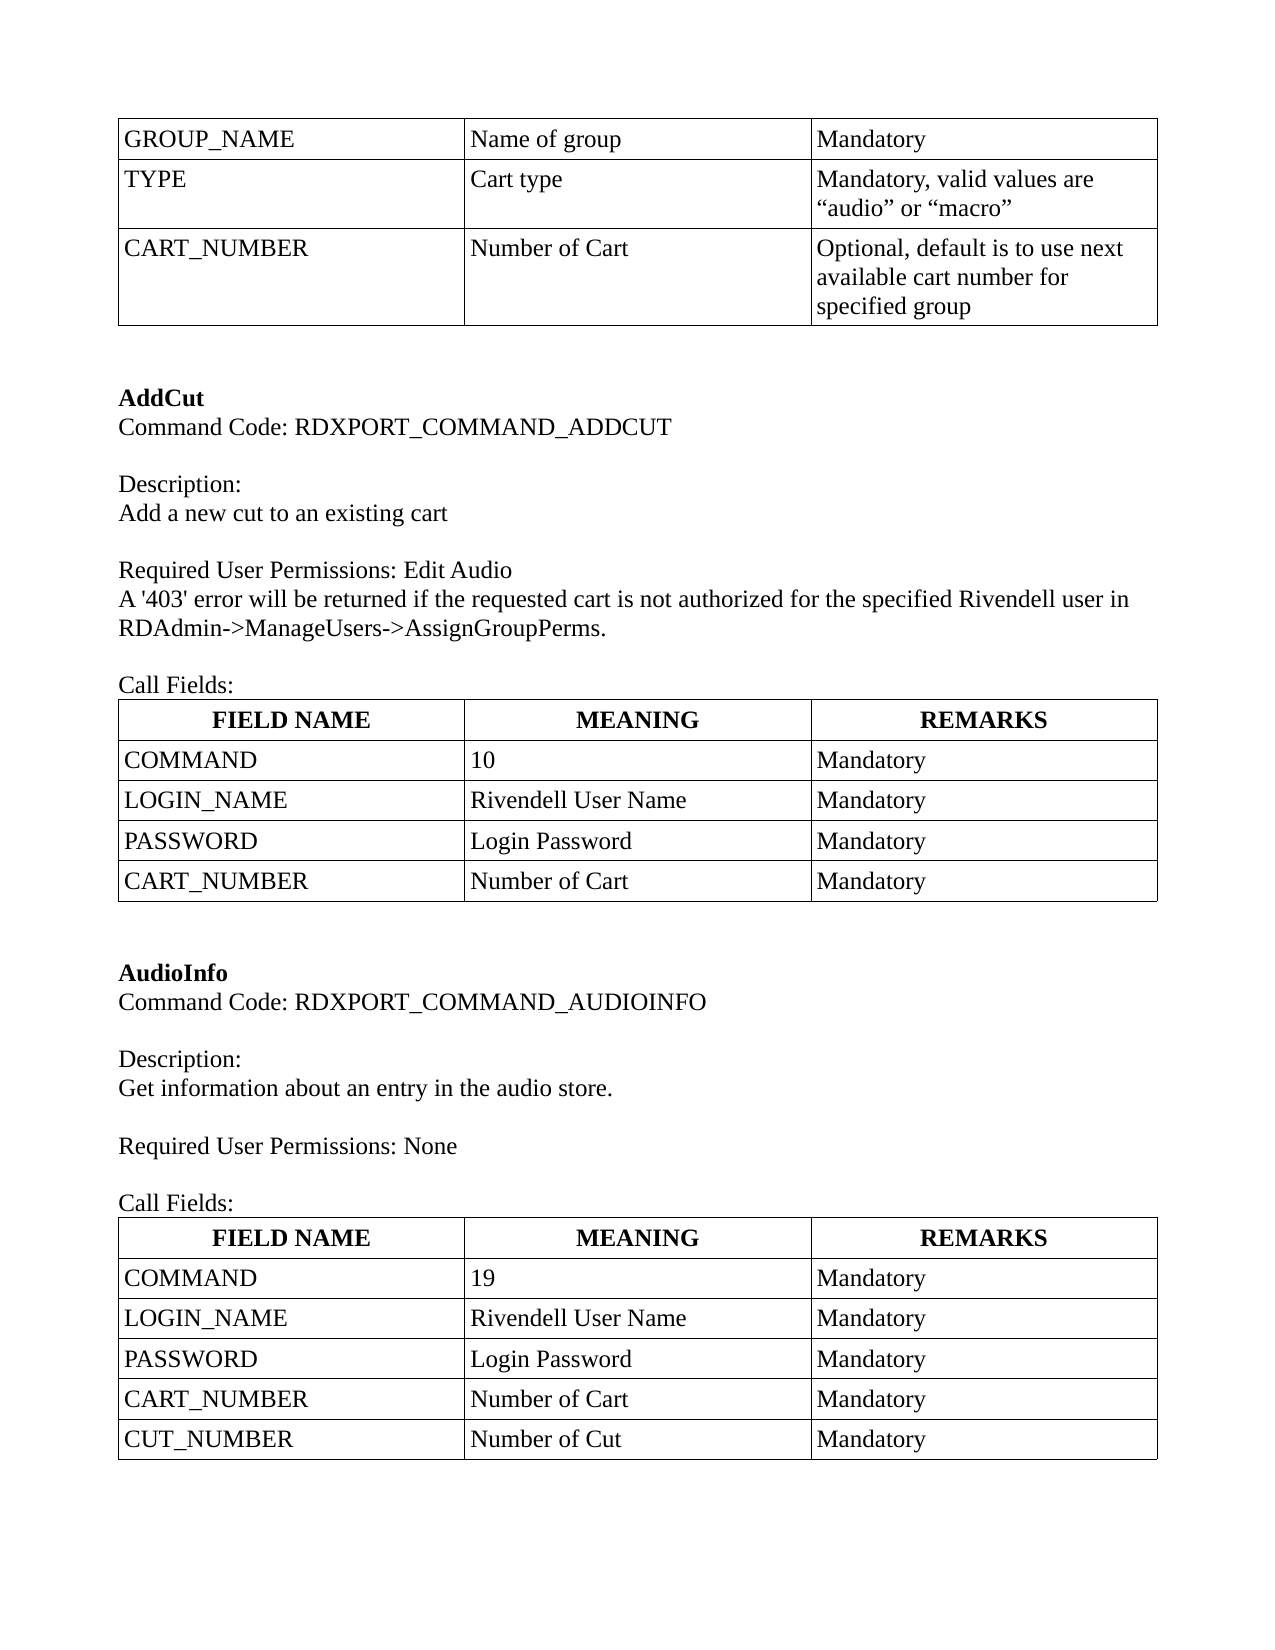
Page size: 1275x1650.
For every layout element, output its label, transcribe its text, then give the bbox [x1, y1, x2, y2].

table_cell Name of group [465, 119, 811, 158]
table_cell Mandatory [812, 781, 1157, 820]
table_cell Mandatory [812, 119, 1157, 158]
table_cell Number of Cut [465, 1420, 811, 1459]
table_cell Number of Cart [465, 229, 811, 325]
table_cell Mandatory [812, 1299, 1157, 1338]
text Description: [118, 469, 1157, 498]
table_cell 10 [465, 741, 811, 780]
table_cell LOGIN_NAME [119, 1299, 464, 1338]
table_cell CUT_NUMBER [119, 1420, 464, 1459]
table_header FIELD NAME [119, 1218, 464, 1257]
table_cell GROUP_NAME [119, 119, 464, 158]
table_cell CART_NUMBER [119, 229, 464, 325]
table_cell CART_NUMBER [119, 861, 464, 901]
table_cell Login Password [465, 821, 811, 860]
table_cell Mandatory [812, 1420, 1157, 1459]
text Command Code: RDXPORT_COMMAND_ADDCUT [118, 412, 1157, 440]
text Required User Permissions: Edit Audio [118, 555, 1157, 584]
table_cell LOGIN_NAME [119, 781, 464, 820]
table_cell COMMAND [119, 1259, 464, 1298]
text AudioInfo [118, 958, 1157, 987]
table_cell Number of Cart [465, 861, 811, 901]
table_cell Optional, default is to use next available cart number for specified group [812, 229, 1157, 325]
text Command Code: RDXPORT_COMMAND_AUDIOINFO [118, 987, 1157, 1016]
text Call Fields: [118, 1188, 1157, 1217]
table_cell Mandatory [812, 1379, 1157, 1419]
text AddCut [118, 383, 1157, 412]
table_cell TYPE [119, 160, 464, 227]
text A '403' error will be returned if the requested cart is not authorized for the specified Rivendell user in RDAdmin->ManageUsers->AssignGroupPerms. [118, 584, 1157, 642]
table_header FIELD NAME [119, 700, 464, 739]
text Required User Permissions: None [118, 1131, 1157, 1159]
text Add a new cut to an existing cart [118, 498, 1157, 527]
text Get information about an entry in the audio store. [118, 1073, 1157, 1102]
table_cell Mandatory [812, 1259, 1157, 1298]
table_header MEANING [465, 1218, 811, 1257]
table_cell Mandatory [812, 1339, 1157, 1378]
table_cell Mandatory [812, 821, 1157, 860]
table_cell PASSWORD [119, 821, 464, 860]
table_cell CART_NUMBER [119, 1379, 464, 1419]
table_cell Number of Cart [465, 1379, 811, 1419]
text Description: [118, 1044, 1157, 1073]
table_header REMARKS [812, 700, 1157, 739]
table_cell Cart type [465, 160, 811, 227]
table_cell 19 [465, 1259, 811, 1298]
table_cell Login Password [465, 1339, 811, 1378]
table_cell Mandatory, valid values are “audio” or “macro” [812, 160, 1157, 227]
table_cell COMMAND [119, 741, 464, 780]
text Call Fields: [118, 670, 1157, 699]
table_header MEANING [465, 700, 811, 739]
table_cell Rivendell User Name [465, 1299, 811, 1338]
table_cell Rivendell User Name [465, 781, 811, 820]
table_cell Mandatory [812, 741, 1157, 780]
table_cell Mandatory [812, 861, 1157, 901]
table_cell PASSWORD [119, 1339, 464, 1378]
table_header REMARKS [812, 1218, 1157, 1257]
